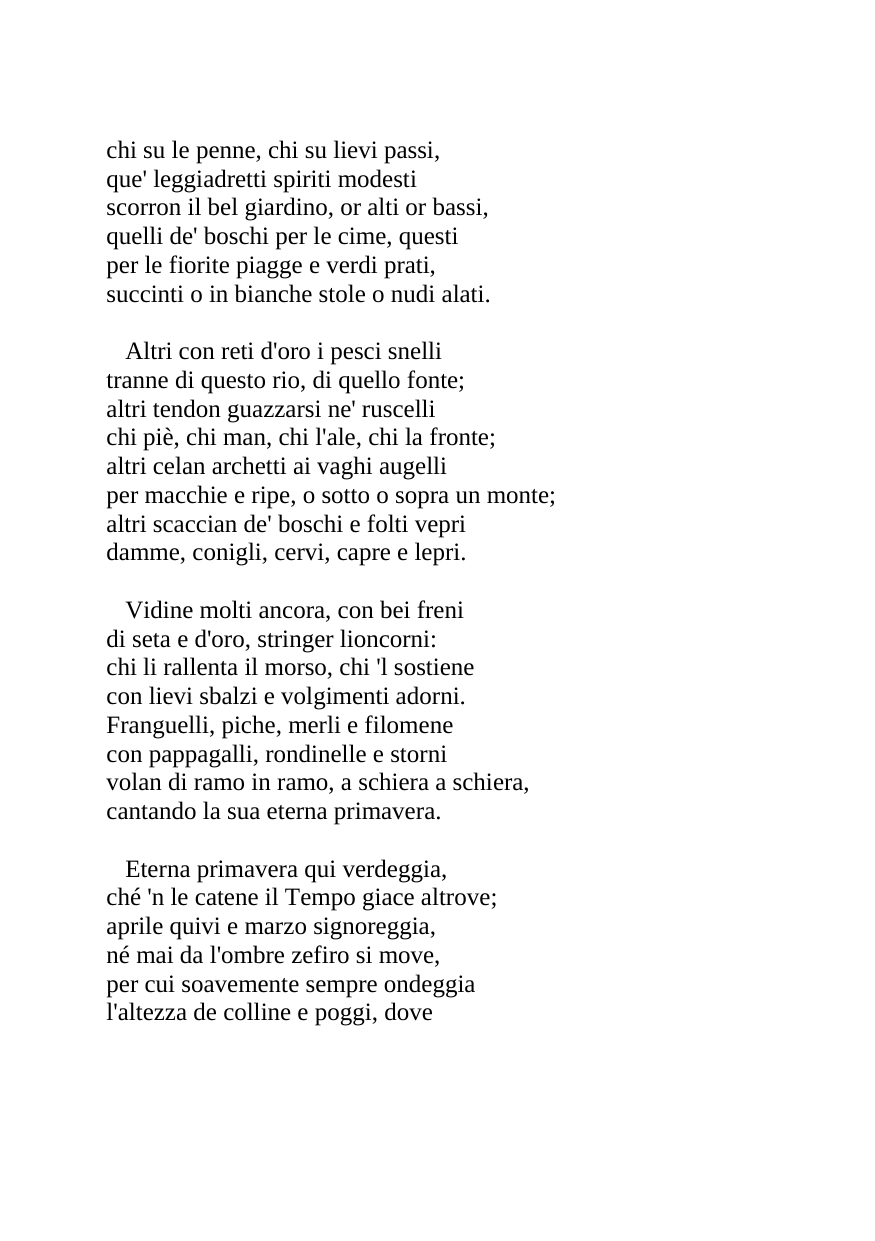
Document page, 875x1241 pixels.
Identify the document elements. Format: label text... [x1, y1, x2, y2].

text con pappagalli, rondinelle e storni [106, 739, 768, 767]
text chi piè, chi man, chi l'ale, chi la fronte; [106, 422, 768, 451]
text con lievi sbalzi e volgimenti adorni. [106, 681, 768, 710]
text scorron il bel giardino, or alti or bassi, [106, 192, 768, 221]
text tranne di questo rio, di quello fonte; [106, 365, 768, 394]
text né mai da l'ombre zefiro si move, [106, 940, 768, 969]
text que' leggiadretti spiriti modesti [106, 164, 768, 192]
text volan di ramo in ramo, a schiera a schiera, [106, 767, 768, 796]
text Eterna primavera qui verdeggia, [125, 854, 768, 882]
text damme, conigli, cervi, capre e lepri. [106, 537, 768, 566]
text altri celan archetti ai vaghi augelli [106, 451, 768, 480]
text di seta e d'oro, stringer lioncorni: [106, 624, 768, 652]
text chi su le penne, chi su lievi passi, [106, 135, 768, 164]
text Vidine molti ancora, con bei freni [125, 595, 768, 624]
text quelli de' boschi per le cime, questi [106, 221, 768, 250]
text altri tendon guazzarsi ne' ruscelli [106, 394, 768, 422]
text per cui soavemente sempre ondeggia [106, 969, 768, 997]
text per macchie e ripe, o sotto o sopra un monte; [106, 480, 768, 509]
text succinti o in bianche stole o nudi alati. [106, 279, 768, 307]
text cantando la sua eterna primavera. [106, 796, 768, 825]
text l'altezza de colline e poggi, dove [106, 997, 768, 1026]
text altri scaccian de' boschi e folti vepri [106, 509, 768, 537]
text aprile quivi e marzo signoreggia, [106, 911, 768, 940]
text Altri con reti d'oro i pesci snelli [125, 336, 768, 365]
text ché 'n le catene il Tempo giace altrove; [106, 882, 768, 911]
text chi li rallenta il morso, chi 'l sostiene [106, 652, 768, 681]
text per le fiorite piagge e verdi prati, [106, 250, 768, 279]
text Franguelli, piche, merli e filomene [106, 710, 768, 739]
